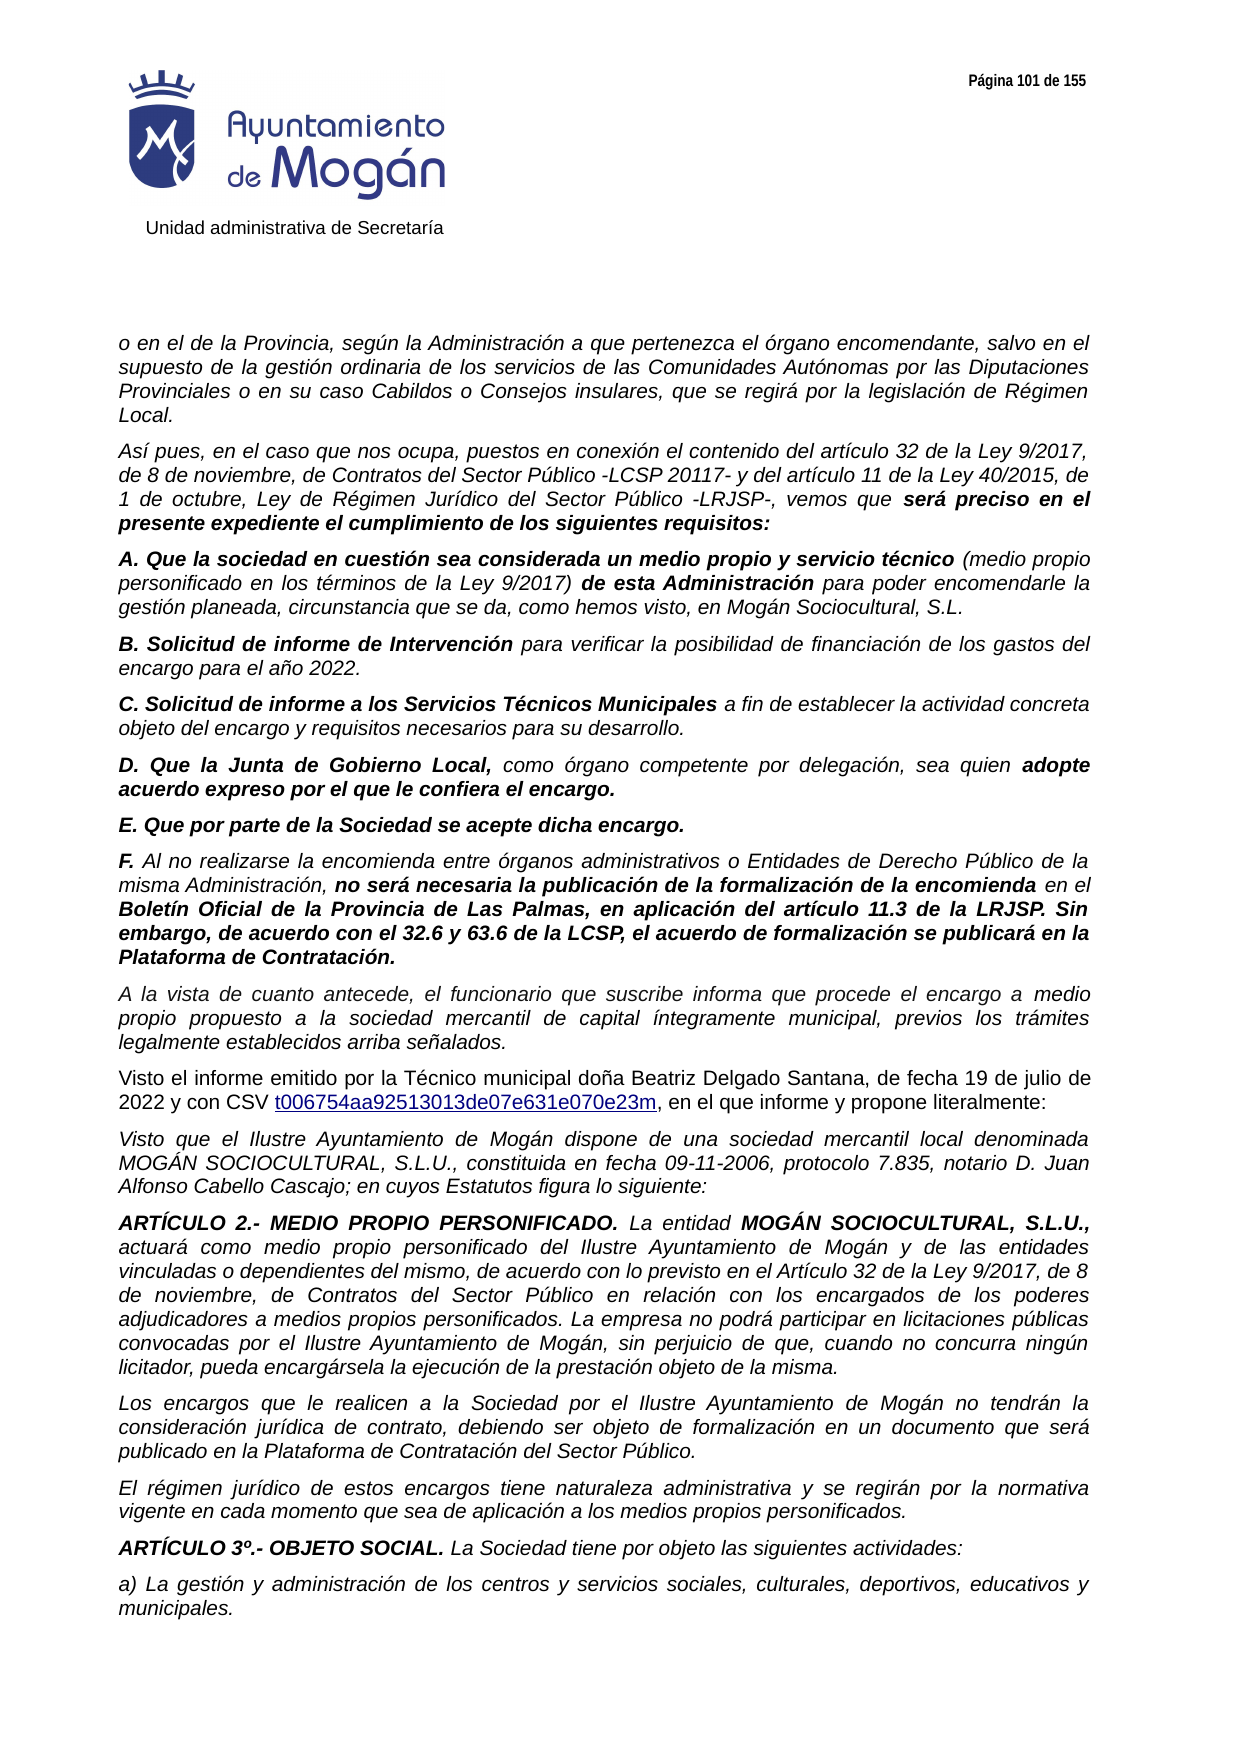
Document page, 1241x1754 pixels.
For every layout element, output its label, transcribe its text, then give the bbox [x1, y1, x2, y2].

text ARTÍCULO 2.- MEDIO PROPIO PERSONIFICADO. La entidad MOGÁN SOCIOCULTURAL, S.L.U., actuará como medio propio personificado del Ilustre Ayuntamiento de Mogán y de las entidades vinculadas o dependientes del mismo, de acuerdo con lo previsto en el Artículo 32 de la Ley 9/2017, de 8 de noviembre, de Contratos del Sector Público en relación con los encargados de los poderes adjudicadores a medios propios personificados. La empresa no podrá participar en licitaciones públicas convocadas por el Ilustre Ayuntamiento de Mogán, sin perjuicio de que, cuando no concurra ningún licitador, pueda encargársela la ejecución de la prestación objeto de la misma. [118, 1211, 1092, 1378]
text F. Al no realizarse la encomienda entre órganos administrativos o Entidades de Derecho Público de la misma Administración, no será necesaria la publicación de la formalización de la encomienda en el Boletín Oficial de la Provincia de Las Palmas, en aplicación del artículo 11.3 de la LRJSP. Sin embargo, de acuerdo con el 32.6 y 63.6 de la LCSP, el acuerdo de formalización se publicará en la Plataforma de Contratación. [118, 849, 1092, 969]
text Visto que el Ilustre Ayuntamiento de Mogán dispone de una sociedad mercantil local denominada MOGÁN SOCIOCULTURAL, S.L.U., constituida en fecha 09-11-2006, protocolo 7.835, notario D. Juan Alfonso Cabello Cascajo; en cuyos Estatutos figura lo siguiente: [118, 1126, 1092, 1198]
text Visto el informe emitido por la Técnico municipal doña Beatriz Delgado Santana, de fecha 19 de julio de 2022 y con CSV t006754aa92513013de07e631e070e23m, en el que informe y propone literalmente: [118, 1066, 1092, 1114]
text E. Que por parte de la Sociedad se acepte dicha encargo. [118, 813, 1092, 837]
text Así pues, en el caso que nos ocupa, puestos en conexión el contenido del artículo 32 de la Ley 9/2017, de 8 de noviembre, de Contratos del Sector Público -LCSP 20117- y del artículo 11 de la Ley 40/2015, de 1 de octubre, Ley de Régimen Jurídico del Sector Público -LRJSP-, vemos que será preciso en el presente expediente el cumplimiento de los siguientes requisitos: [118, 439, 1092, 535]
text a) La gestión y administración de los centros y servicios sociales, culturales, deportivos, educativos y municipales. [118, 1572, 1092, 1620]
text D. Que la Junta de Gobierno Local, como órgano competente por delegación, sea quien adopte acuerdo expreso por el que le confiera el encargo. [118, 752, 1092, 800]
text Los encargos que le realicen a la Sociedad por el Ilustre Ayuntamiento de Mogán no tendrán la consideración jurídica de contrato, debiendo ser objeto de formalización en un documento que será publicado en la Plataforma de Contratación del Sector Público. [118, 1391, 1092, 1463]
text A. Que la sociedad en cuestión sea considerada un medio propio y servicio técnico (medio propio personificado en los términos de la Ley 9/2017) de esta Administración para poder encomendarle la gestión planeada, circunstancia que se da, como hemos visto, en Mogán Sociocultural, S.L. [118, 547, 1092, 619]
text B. Solicitud de informe de Intervención para verificar la posibilidad de financiación de los gastos del encargo para el año 2022. [118, 632, 1092, 679]
text C. Solicitud de informe a los Servicios Técnicos Municipales a fin de establecer la actividad concreta objeto del encargo y requisitos necesarios para su desarrollo. [118, 692, 1092, 740]
text o en el de la Provincia, según la Administración a que pertenezca el órgano encomendante, salvo en el supuesto de la gestión ordinaria de los servicios de las Comunidades Autónomas por las Diputaciones Provinciales o en su caso Cabildos o Consejos insulares, que se regirá por la legislación de Régimen Local. [118, 331, 1092, 426]
picture [128, 70, 445, 206]
text El régimen jurídico de estos encargos tiene naturaleza administrativa y se regirán por la normativa vigente en cada momento que sea de aplicación a los medios propios personificados. [118, 1475, 1092, 1523]
text ARTÍCULO 3º.- OBJETO SOCIAL. La Sociedad tiene por objeto las siguientes actividades: [118, 1536, 1092, 1560]
text A la vista de cuanto antecede, el funcionario que suscribe informa que procede el encargo a medio propio propuesto a la sociedad mercantil de capital íntegramente municipal, previos los trámites legalmente establecidos arriba señalados. [118, 982, 1092, 1053]
